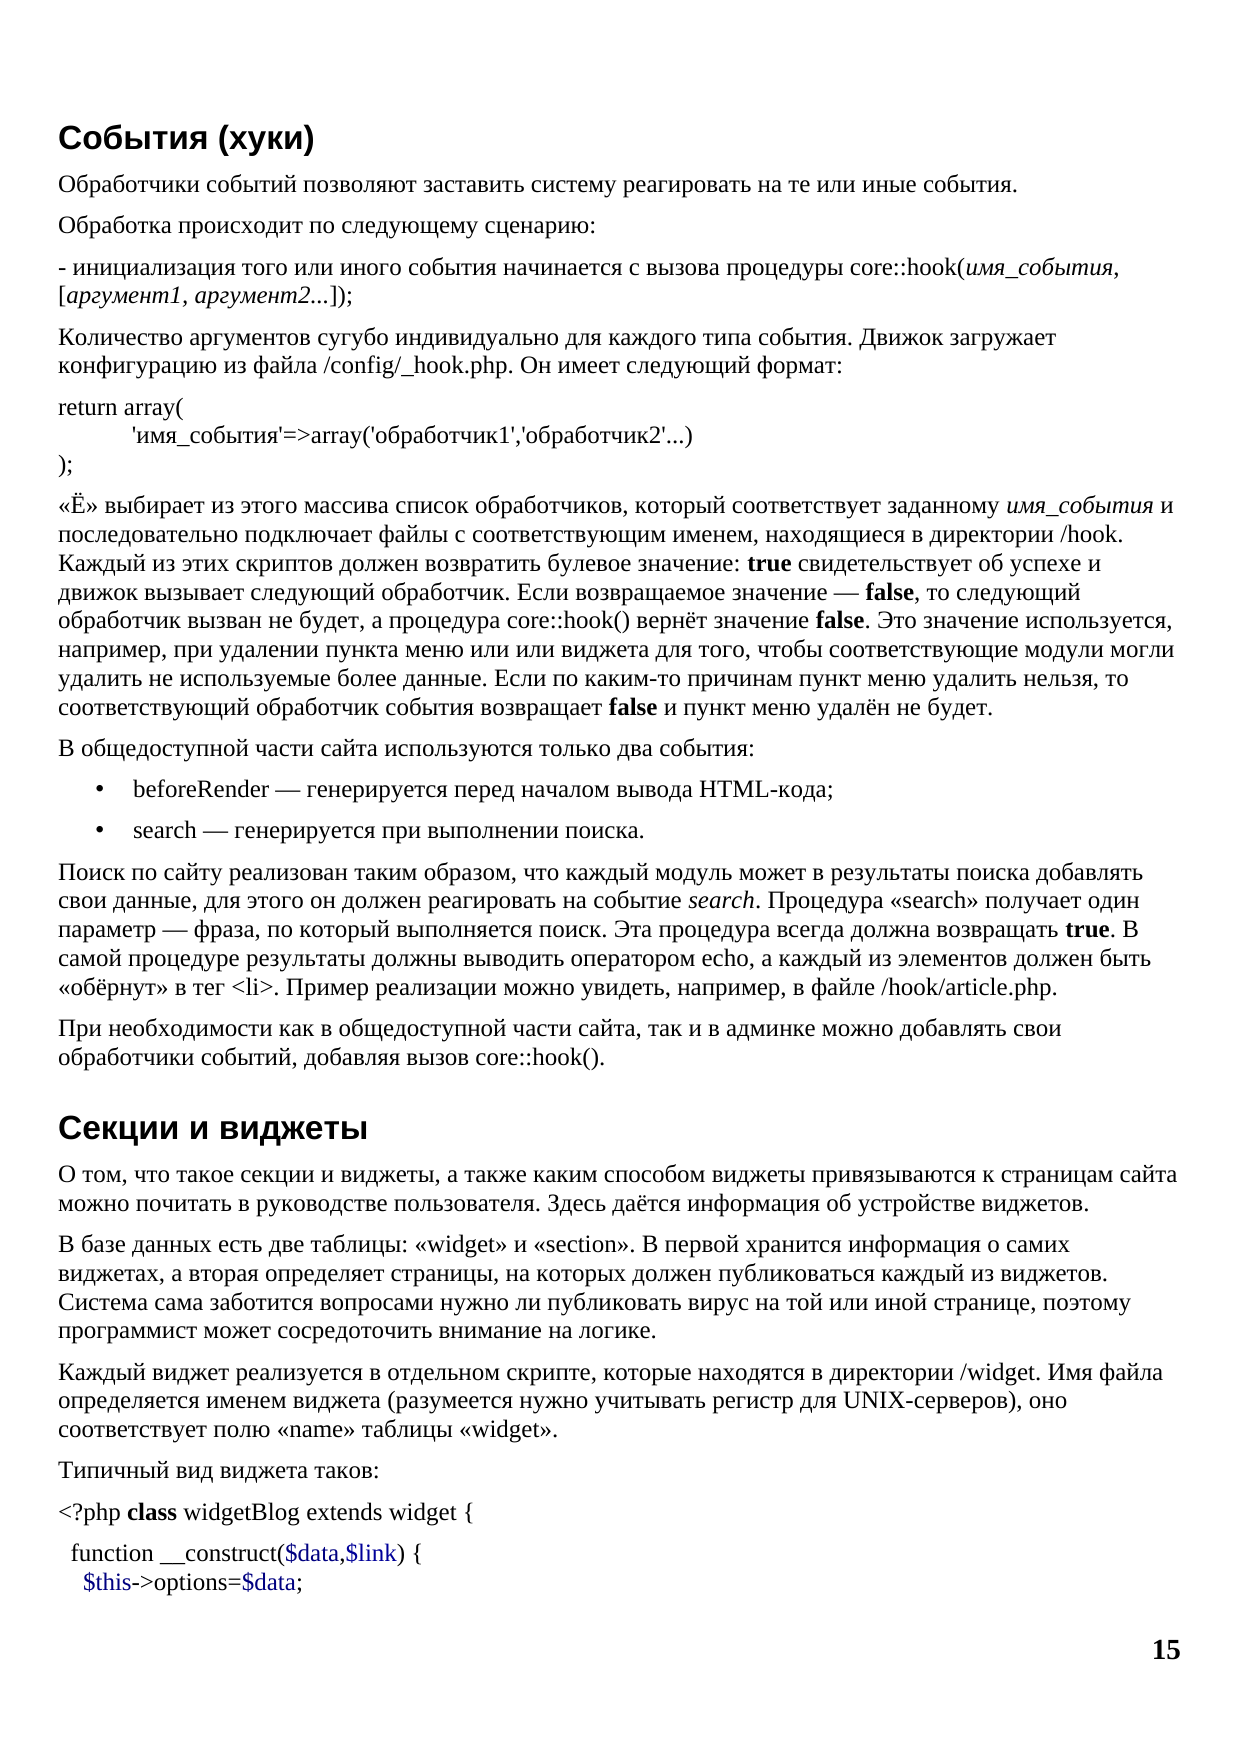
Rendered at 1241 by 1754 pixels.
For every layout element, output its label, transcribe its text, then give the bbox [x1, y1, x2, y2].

text Количество аргументов сугубо индивидуально для каждого типа события. Движок загружает конфигурацию из файла /config/_hook.php. Он имеет следующий формат: [58, 322, 1181, 379]
text Обработчики событий позволяют заставить систему реагировать на те или иные события. [58, 169, 1181, 198]
text Поиск по сайту реализован таким образом, что каждый модуль может в результаты поиска добавлять свои данные, для этого он должен реагировать на событие search. Процедура «search» получает один параметр — фраза, по который выполняется поиск. Эта процедура всегда должна возвращать true. В самой процедуре результаты должны выводить оператором echo, а каждый из элементов должен быть «обёрнут» в тег <li>. Пример реализации можно увидеть, например, в файле /hook/article.php. [58, 857, 1181, 1001]
text Каждый виджет реализуется в отдельном скрипте, которые находятся в директории /widget. Имя файла определяется именем виджета (разумеется нужно учитывать регистр для UNIX-серверов), оно соответствует полю «name» таблицы «widget». [58, 1357, 1181, 1443]
text Типичный вид виджета таков: [58, 1455, 1181, 1484]
text - инициализация того или иного события начинается с вызова процедуры core::hook(имя_события,[аргумент1, аргумент2...]); [58, 252, 1181, 309]
text В общедоступной части сайта используются только два события: [58, 733, 1181, 762]
text <?php class widgetBlog extends widget { [58, 1497, 1181, 1525]
text При необходимости как в общедоступной части сайта, так и в админке можно добавлять свои обработчики событий, добавляя вызов core::hook(). [58, 1013, 1181, 1071]
text О том, что такое секции и виджеты, а также каким способом виджеты привязываются к страницам сайта можно почитать в руководстве пользователя. Здесь даётся информация об устройстве виджетов. [58, 1159, 1181, 1217]
text «Ё» выбирает из этого массива список обработчиков, который соответствует заданному имя_события и последовательно подключает файлы с соответствующим именем, находящиеся в директории /hook. Каждый из этих скриптов должен возвратить булевое значение: true свидетельствует об успехе и движок вызывает следующий обработчик. Если возвращаемое значение — false, то следующий обработчик вызван не будет, а процедура core::hook() вернёт значение false. Это значение используется, например, при удалении пункта меню или или виджета для того, чтобы соответствующие модули могли удалить не используемые более данные. Если по каким-то причинам пункт меню удалить нельзя, то соответствующий обработчик события возвращает false и пункт меню удалён не будет. [58, 491, 1181, 721]
text function __construct($data,$link) { $this->options=$data; [58, 1538, 1181, 1595]
subtitle Секции и виджеты [58, 1108, 1181, 1147]
text Обработка происходит по следующему сценарию: [58, 211, 1181, 239]
subtitle События (хуки) [58, 118, 1181, 157]
text В базе данных есть две таблицы: «widget» и «section». В первой хранится информация о самих виджетах, а вторая определяет страницы, на которых должен публиковаться каждый из виджетов. Система сама заботится вопросами нужно ли публиковать вирус на той или иной странице, поэтому программист может сосредоточить внимание на логике. [58, 1229, 1181, 1344]
list beforeRender — генерируется перед началом вывода HTML-кода; [95, 774, 1181, 803]
list search — генерируется при выполнении поиска. [95, 816, 1181, 844]
text return array( 'имя_события'=>array('обработчик1','обработчик2'...) ); [58, 392, 1181, 478]
